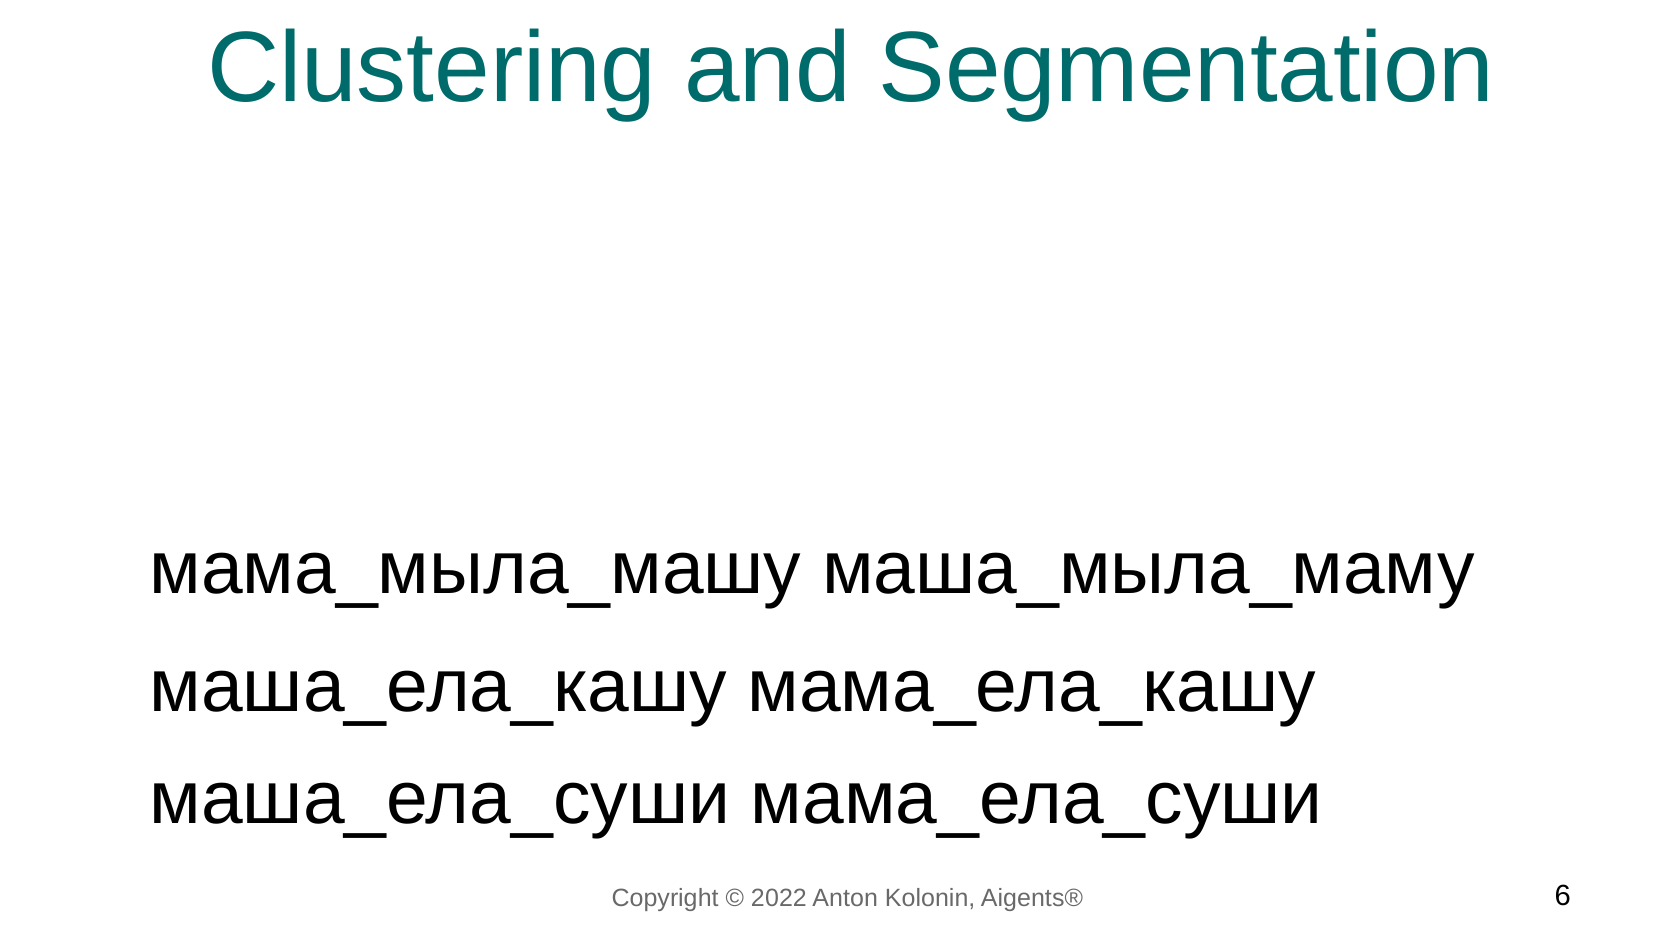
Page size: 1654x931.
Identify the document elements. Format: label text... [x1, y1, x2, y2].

text_box мама_мыла_машу маша_мыла_маму [135, 518, 1491, 626]
text_box Clustering and Segmentation [0, 0, 1653, 135]
text_box маша_ела_кашу мама_ела_кашу [135, 636, 1441, 744]
text_box маша_ела_суши мама_ела_суши [135, 748, 1441, 857]
